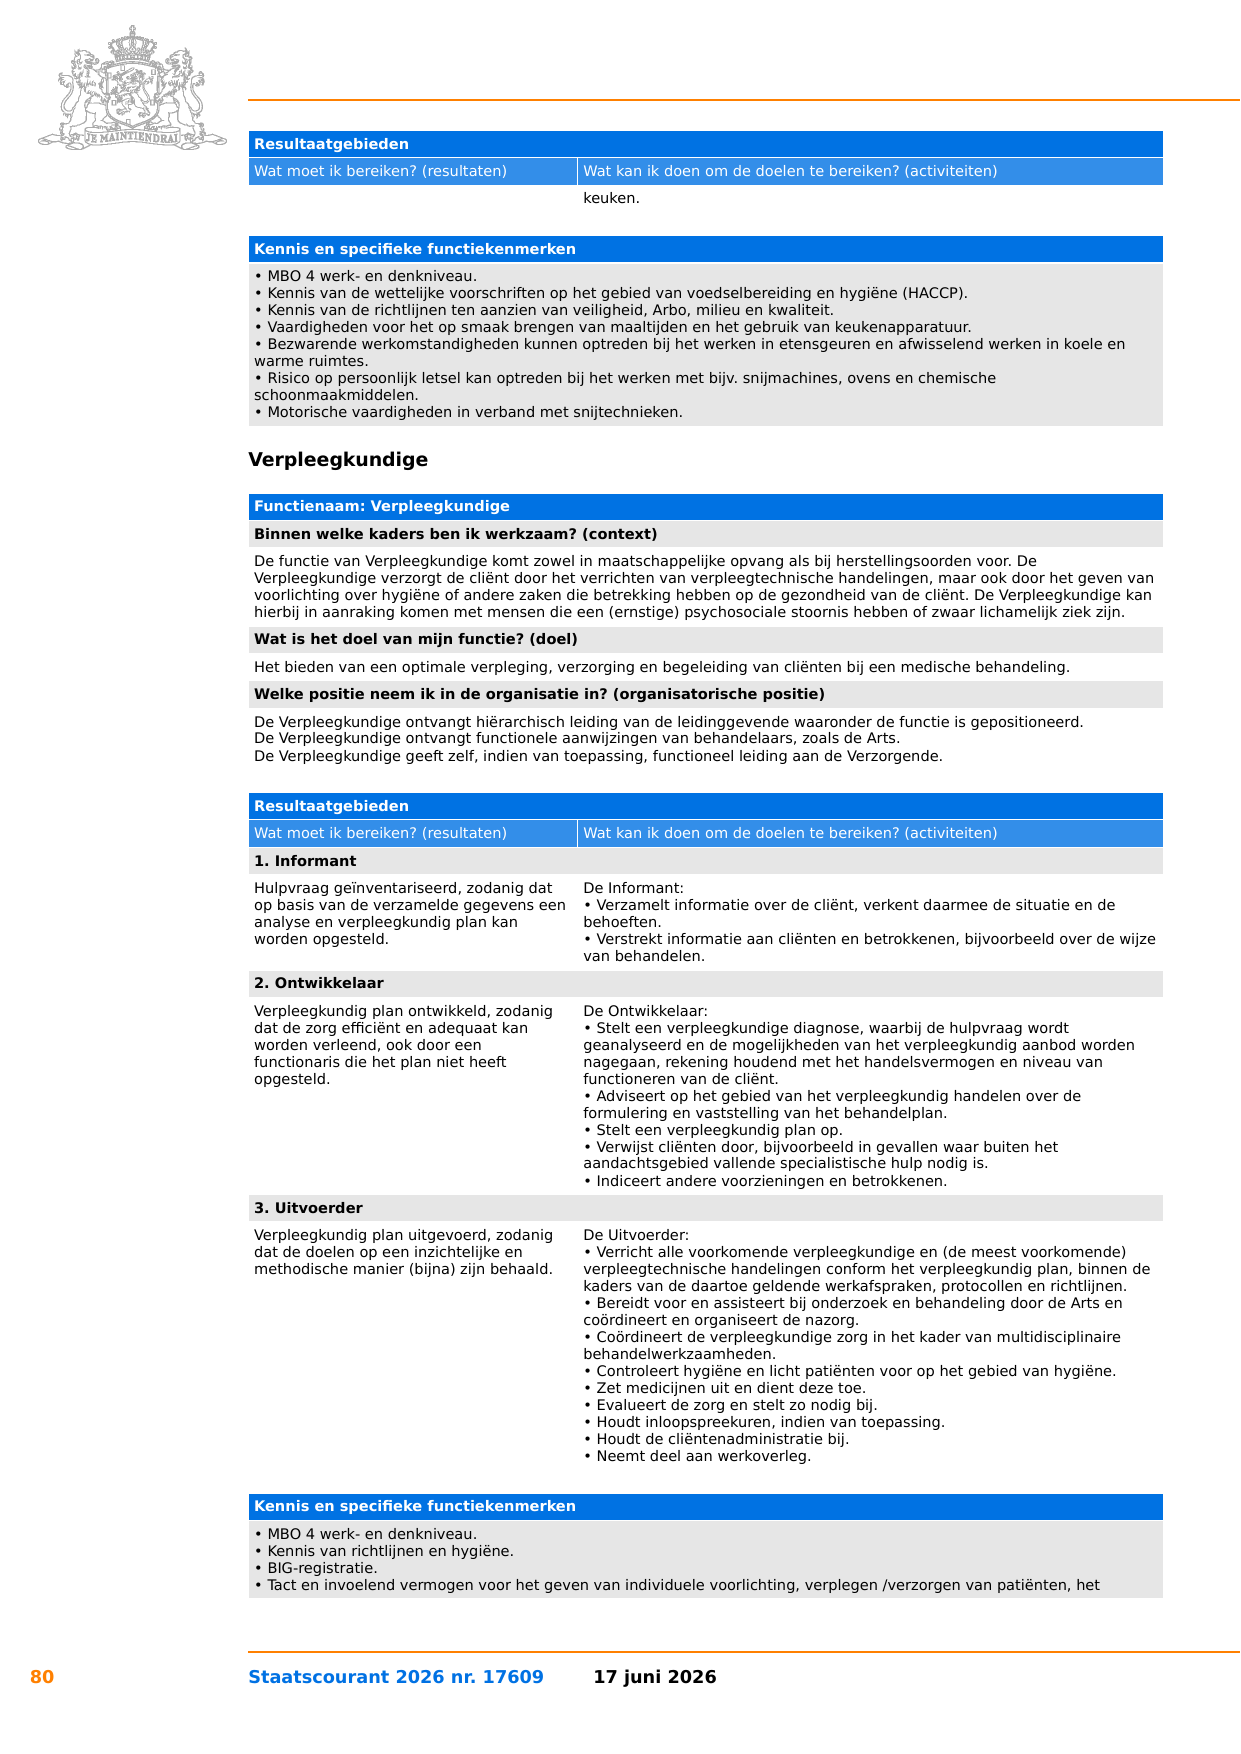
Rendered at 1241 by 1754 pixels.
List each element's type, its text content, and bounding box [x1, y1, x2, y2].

table_cell 1. Informant [249, 848, 1163, 874]
table_cell [249, 186, 577, 212]
table_cell Wat moet ik bereiken? (resultaten) [249, 820, 577, 847]
table_cell Wat moet ik bereiken? (resultaten) [249, 158, 577, 185]
table_cell Welke positie neem ik in de organisatie in? (organisatorische positie) [249, 681, 1163, 708]
table_header Kennis en specifieke functiekenmerken [249, 236, 1163, 262]
picture [38, 25, 227, 150]
table_cell 3. Uitvoerder [249, 1195, 1163, 1221]
table_cell De Verpleegkundige ontvangt hiërarchisch leiding van de leidinggevende waaronder de functie is gepositioneerd. De Verpleegkundige ontvangt functionele aanwijzingen van behandelaars, zoals de Arts. De Verpleegkundige geeft zelf, indien van toepassing, functioneel leiding aan de Verzorgende. [249, 709, 1163, 769]
table_cell Binnen welke kaders ben ik werkzaam? (context) [249, 521, 1163, 547]
table_cell Wat kan ik doen om de doelen te bereiken? (activiteiten) [578, 158, 1163, 185]
table_cell • MBO 4 werk- en denkniveau. • Kennis van richtlijnen en hygiëne. • BIG-registratie. • Tact en invoelend vermogen voor het geven van individuele voorlichting, verplegen /verzorgen van patiënten, het [249, 1521, 1163, 1598]
table_header Resultaatgebieden [249, 131, 1163, 157]
table_cell • MBO 4 werk- en denkniveau. • Kennis van de wettelijke voorschriften op het gebied van voedselbereiding en hygiëne (HACCP). • Kennis van de richtlijnen ten aanzien van veiligheid, Arbo, milieu en kwaliteit. • Vaardigheden voor het op smaak brengen van maaltijden en het gebruik van keukenapparatuur. • Bezwarende werkomstandigheden kunnen optreden bij het werken in etensgeuren en afwisselend werken in koele en warme ruimtes. • Risico op persoonlijk letsel kan optreden bij het werken met bijv. snijmachines, ovens en chemische schoonmaakmiddelen. • Motorische vaardigheden in verband met snijtechnieken. [249, 264, 1163, 426]
table_cell Het bieden van een optimale verpleging, verzorging en begeleiding van cliënten bij een medische behandeling. [249, 654, 1163, 680]
table_cell Wat kan ik doen om de doelen te bereiken? (activiteiten) [578, 820, 1163, 847]
table_cell De Ontwikkelaar: • Stelt een verpleegkundige diagnose, waarbij de hulpvraag wordt geanalyseerd en de mogelijkheden van het verpleegkundig aanbod worden nagegaan, rekening houdend met het handelsvermogen en niveau van functioneren van de cliënt. • Adviseert op het gebied van het verpleegkundig handelen over de formulering en vaststelling van het behandelplan. • Stelt een verpleegkundig plan op. • Verwijst cliënten door, bijvoorbeeld in gevallen waar buiten het aandachtsgebied vallende specialistische hulp nodig is. • Indiceert andere voorzieningen en betrokkenen. [578, 998, 1163, 1194]
table_cell Verpleegkundig plan uitgevoerd, zodanig dat de doelen op een inzichtelijke en methodische manier (bijna) zijn behaald. [249, 1223, 577, 1469]
table_cell Wat is het doel van mijn functie? (doel) [249, 627, 1163, 653]
table_cell 2. Ontwikkelaar [249, 971, 1163, 997]
table_cell Verpleegkundig plan ontwikkeld, zodanig dat de zorg efficiënt en adequaat kan worden verleend, ook door een functionaris die het plan niet heeft opgesteld. [249, 998, 577, 1194]
table_cell De Uitvoerder: • Verricht alle voorkomende verpleegkundige en (de meest voorkomende) verpleegtechnische handelingen conform het verpleegkundig plan, binnen de kaders van de daartoe geldende werkafspraken, protocollen en richtlijnen. • Bereidt voor en assisteert bij onderzoek en behandeling door de Arts en coördineert en organiseert de nazorg. • Coördineert de verpleegkundige zorg in het kader van multidisciplinaire behandelwerkzaamheden. • Controleert hygiëne en licht patiënten voor op het gebied van hygiëne. • Zet medicijnen uit en dient deze toe. • Evalueert de zorg en stelt zo nodig bij. • Houdt inloopspreekuren, indien van toepassing. • Houdt de cliëntenadministratie bij. • Neemt deel aan werkoverleg. [578, 1223, 1163, 1469]
subtitle Verpleegkundige [248, 448, 1163, 471]
table_cell keuken. [578, 186, 1163, 212]
table_cell Hulpvraag geïnventariseerd, zodanig dat op basis van de verzamelde gegevens een analyse en verpleegkundig plan kan worden opgesteld. [249, 875, 577, 969]
table_header Resultaatgebieden [249, 793, 1163, 819]
table_cell De functie van Verpleegkundige komt zowel in maatschappelijke opvang als bij herstellingsoorden voor. De Verpleegkundige verzorgt de cliënt door het verrichten van verpleegtechnische handelingen, maar ook door het geven van voorlichting over hygiëne of andere zaken die betrekking hebben op de gezondheid van de cliënt. De Verpleegkundige kan hierbij in aanraking komen met mensen die een (ernstige) psychosociale stoornis hebben of zwaar lichamelijk ziek zijn. [249, 548, 1163, 626]
table_cell De Informant: • Verzamelt informatie over de cliënt, verkent daarmee de situatie en de behoeften. • Verstrekt informatie aan cliënten en betrokkenen, bijvoorbeeld over de wijze van behandelen. [578, 875, 1163, 969]
table_header Kennis en specifieke functiekenmerken [249, 1494, 1163, 1520]
table_header Functienaam: Verpleegkundige [249, 494, 1163, 520]
